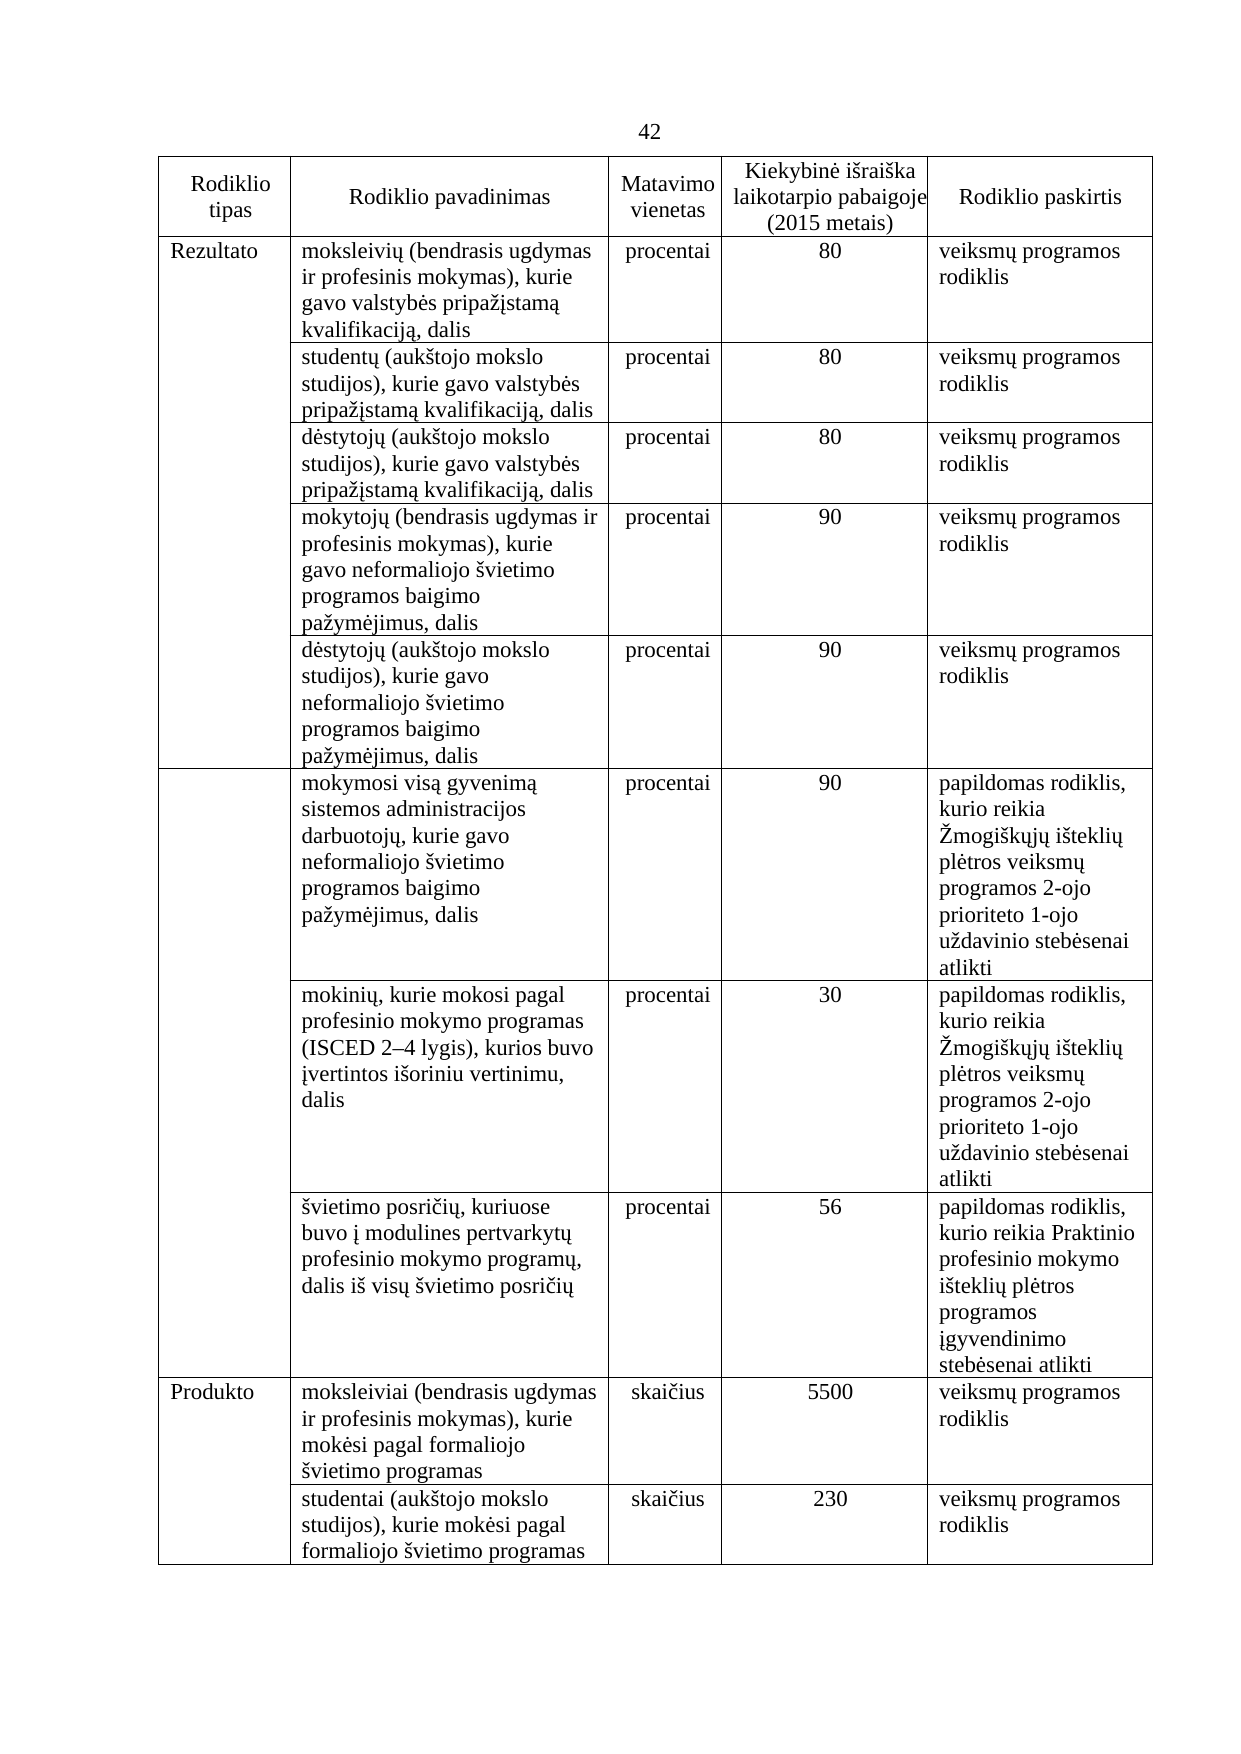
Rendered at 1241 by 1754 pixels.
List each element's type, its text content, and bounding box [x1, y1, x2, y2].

table_cell moksleivių (bendrasis ugdymas ir profesinis mokymas), kurie gavo valstybės pripažįstamą kvalifikaciją, dalis [291, 237, 608, 342]
table_cell papildomas rodiklis, kurio reikia Žmogiškųjų išteklių plėtros veiksmų programos 2-ojo prioriteto 1-ojo uždavinio stebėsenai atlikti [928, 769, 1152, 980]
table_header Rodiklio paskirtis [928, 157, 1152, 236]
table_cell veiksmų programos rodiklis [928, 1485, 1152, 1564]
table_cell procentai [609, 981, 721, 1192]
table_cell procentai [609, 1193, 721, 1377]
table_cell procentai [609, 769, 721, 980]
table_cell veiksmų programos rodiklis [928, 423, 1152, 502]
table_header Matavimo vienetas [609, 157, 721, 236]
table_cell [159, 769, 290, 1377]
table_cell procentai [609, 504, 721, 635]
table_cell [159, 635, 290, 768]
table_cell veiksmų programos rodiklis [928, 636, 1152, 768]
table_cell 230 [722, 1485, 927, 1564]
table_cell 90 [722, 769, 927, 980]
table_cell 90 [722, 636, 927, 768]
table_cell 5500 [722, 1378, 927, 1484]
table_header Rodiklio tipas [159, 157, 290, 236]
table_cell veiksmų programos rodiklis [928, 343, 1152, 422]
table_cell veiksmų programos rodiklis [928, 504, 1152, 635]
table_cell Rezultato [159, 237, 290, 635]
table_cell procentai [609, 423, 721, 502]
table_cell studentai (aukštojo mokslo studijos), kurie mokėsi pagal formaliojo švietimo programas [291, 1485, 608, 1564]
table_header Kiekybinė išraiška laikotarpio pabaigoje (2015 metais) [722, 157, 927, 236]
table_cell švietimo posričių, kuriuose buvo į modulines pertvarkytų profesinio mokymo programų, dalis iš visų švietimo posričių [291, 1193, 608, 1377]
table_cell procentai [609, 343, 721, 422]
table_cell skaičius [609, 1378, 721, 1484]
table_cell 56 [722, 1193, 927, 1377]
table_cell studentų (aukštojo mokslo studijos), kurie gavo valstybės pripažįstamą kvalifikaciją, dalis [291, 343, 608, 422]
table_cell skaičius [609, 1485, 721, 1564]
table_cell procentai [609, 636, 721, 768]
table_cell papildomas rodiklis, kurio reikia Žmogiškųjų išteklių plėtros veiksmų programos 2-ojo prioriteto 1-ojo uždavinio stebėsenai atlikti [928, 981, 1152, 1192]
table_cell procentai [609, 237, 721, 342]
table_cell Produkto [159, 1378, 290, 1564]
table_cell papildomas rodiklis, kurio reikia Praktinio profesinio mokymo išteklių plėtros programos įgyvendinimo stebėsenai atlikti [928, 1193, 1152, 1377]
table_cell 80 [722, 423, 927, 502]
table_cell dėstytojų (aukštojo mokslo studijos), kurie gavo valstybės pripažįstamą kvalifikaciją, dalis [291, 423, 608, 502]
table_cell mokinių, kurie mokosi pagal profesinio mokymo programas (ISCED 2–4 lygis), kurios buvo įvertintos išoriniu vertinimu, dalis [291, 981, 608, 1192]
table_cell mokymosi visą gyvenimą sistemos administracijos darbuotojų, kurie gavo neformaliojo švietimo programos baigimo pažymėjimus, dalis [291, 769, 608, 980]
table_cell veiksmų programos rodiklis [928, 1378, 1152, 1484]
table_cell 30 [722, 981, 927, 1192]
table_cell 80 [722, 343, 927, 422]
table_cell 80 [722, 237, 927, 342]
table_cell 90 [722, 504, 927, 635]
table_cell dėstytojų (aukštojo mokslo studijos), kurie gavo neformaliojo švietimo programos baigimo pažymėjimus, dalis [291, 636, 608, 768]
table_cell moksleiviai (bendrasis ugdymas ir profesinis mokymas), kurie mokėsi pagal formaliojo švietimo programas [291, 1378, 608, 1484]
table_cell veiksmų programos rodiklis [928, 237, 1152, 342]
table_header Rodiklio pavadinimas [291, 157, 608, 236]
table_cell mokytojų (bendrasis ugdymas ir profesinis mokymas), kurie gavo neformaliojo švietimo programos baigimo pažymėjimus, dalis [291, 504, 608, 635]
